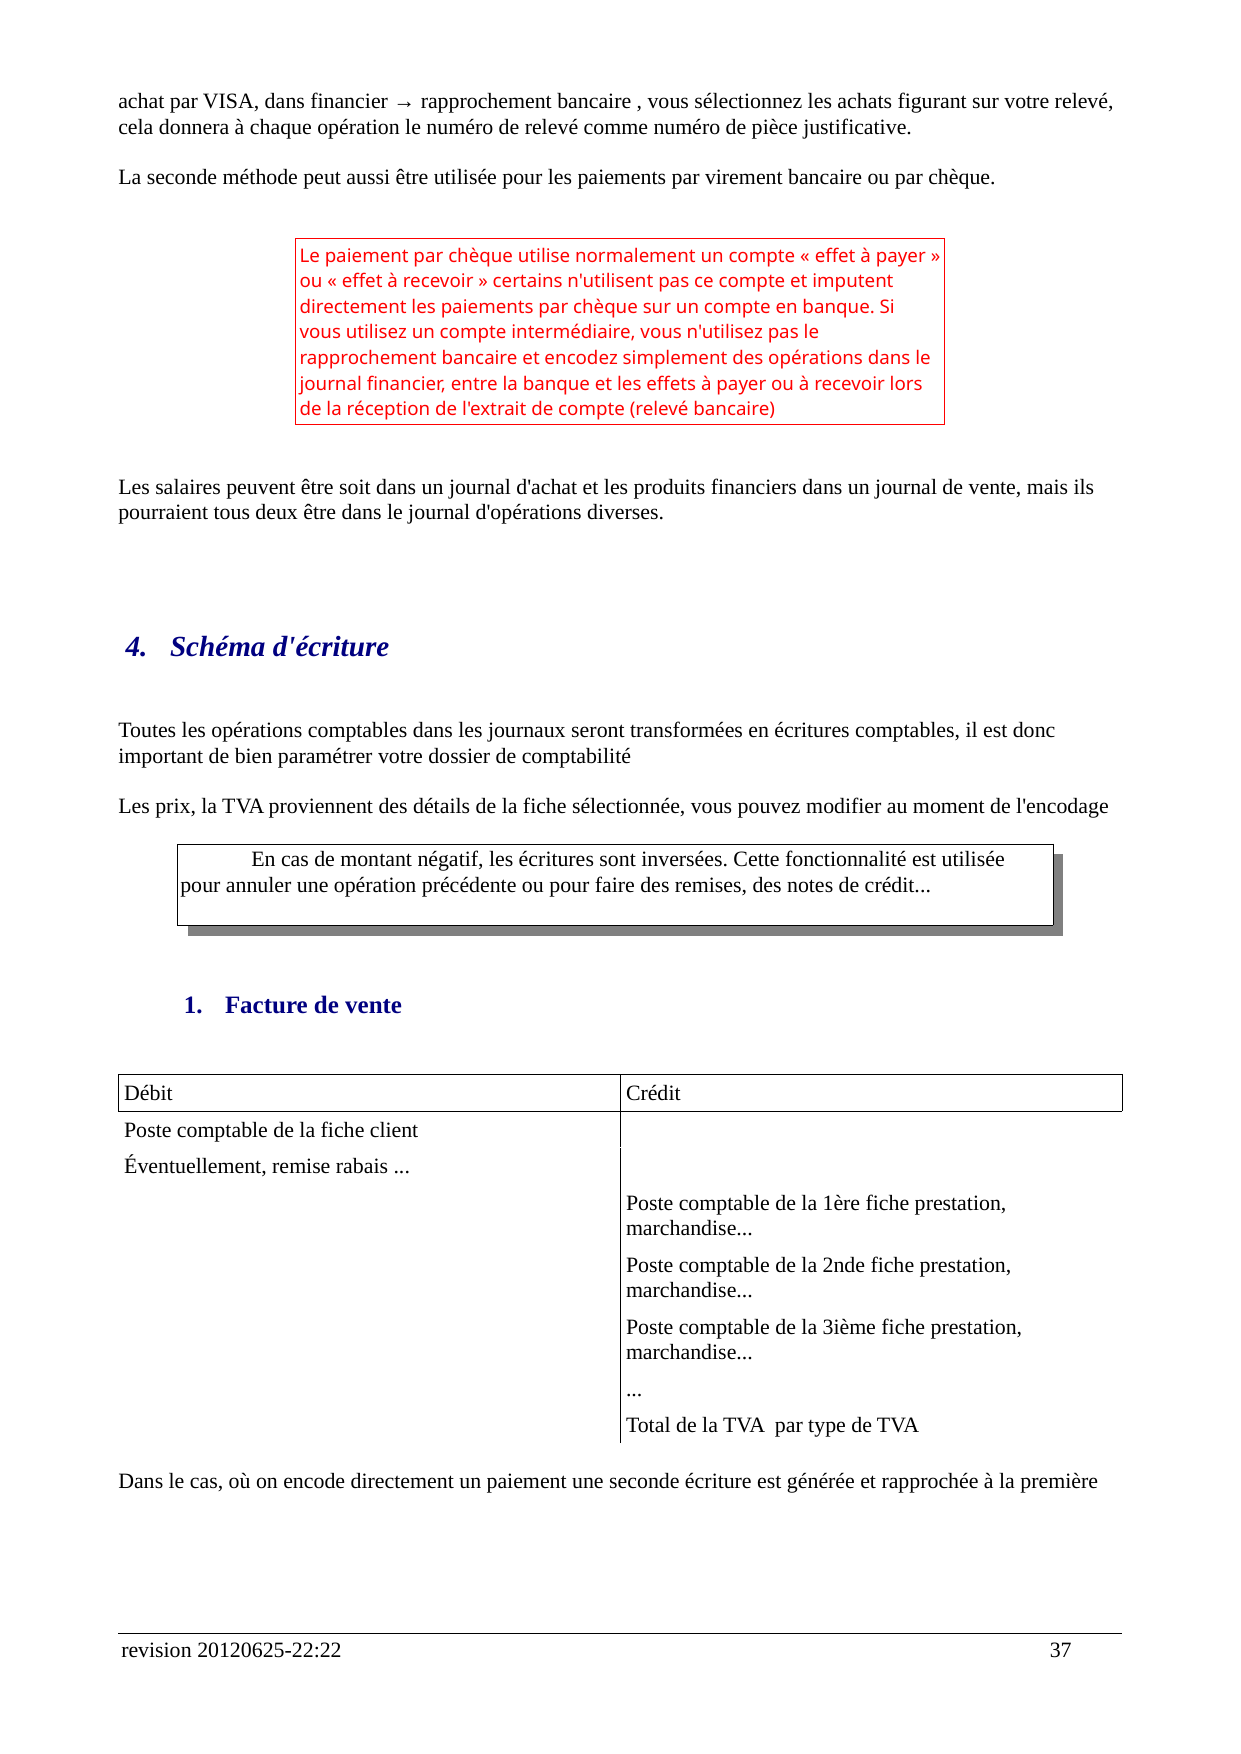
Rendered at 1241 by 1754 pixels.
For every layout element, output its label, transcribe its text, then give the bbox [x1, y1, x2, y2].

text Les prix, la TVA proviennent des détails de la fiche sélectionnée, vous pouvez modifier au moment de l'encodage [118, 793, 1122, 818]
table_cell Éventuellement, remise rabais ... [118, 1148, 620, 1184]
table_cell [118, 1308, 620, 1370]
table_header Débit [119, 1075, 620, 1111]
text Toutes les opérations comptables dans les journaux seront transformées en écritures comptables, il est donc important de bien paramétrer votre dossier de comptabilité [118, 717, 1122, 768]
subtitle Facture de vente [177, 990, 1122, 1019]
table_cell [621, 1148, 1122, 1184]
table_cell [118, 1246, 620, 1308]
table_cell [621, 1112, 1122, 1147]
text La seconde méthode peut aussi être utilisée pour les paiements par virement bancaire ou par chèque. [118, 164, 1122, 189]
table_cell Poste comptable de la 3ième fiche prestation, marchandise... [621, 1308, 1122, 1370]
table_cell [118, 1184, 620, 1246]
table_cell [118, 1406, 620, 1443]
table_header Crédit [621, 1075, 1122, 1111]
text Le paiement par chèque utilise normalement un compte « effet à payer » ou « effet à recevoir » certains n'utilisent pas ce compte et imputent directement les paiements par chèque sur un compte en banque. Si vous utilisez un compte intermédiaire, vous n'utilisez pas le rapprochement bancaire et encodez simplement des opérations dans le journal financier, entre la banque et les effets à payer ou à recevoir lors de la réception de l'extrait de compte (relevé bancaire) [296, 239, 944, 424]
table_cell Poste comptable de la fiche client [118, 1112, 620, 1147]
text En cas de montant négatif, les écritures sont inversées. Cette fonctionnalité est utilisée pour annuler une opération précédente ou pour faire des remises, des notes de crédit... [178, 845, 1052, 897]
table_cell Total de la TVA par type de TVA [621, 1406, 1122, 1443]
text Les salaires peuvent être soit dans un journal d'achat et les produits financiers dans un journal de vente, mais ils pourraient tous deux être dans le journal d'opérations diverses. [118, 474, 1122, 524]
table_cell [118, 1370, 620, 1406]
subtitle Schéma d'écriture [118, 629, 1122, 663]
table_cell Poste comptable de la 1ère fiche prestation, marchandise... [621, 1184, 1122, 1246]
table_cell Poste comptable de la 2nde fiche prestation, marchandise... [621, 1246, 1122, 1308]
text achat par VISA, dans financier → rapprochement bancaire , vous sélectionnez les achats figurant sur votre relevé, cela donnera à chaque opération le numéro de relevé comme numéro de pièce justificative. [118, 88, 1122, 139]
table_cell ... [621, 1370, 1122, 1406]
text Dans le cas, où on encode directement un paiement une seconde écriture est générée et rapprochée à la première [118, 1468, 1122, 1493]
